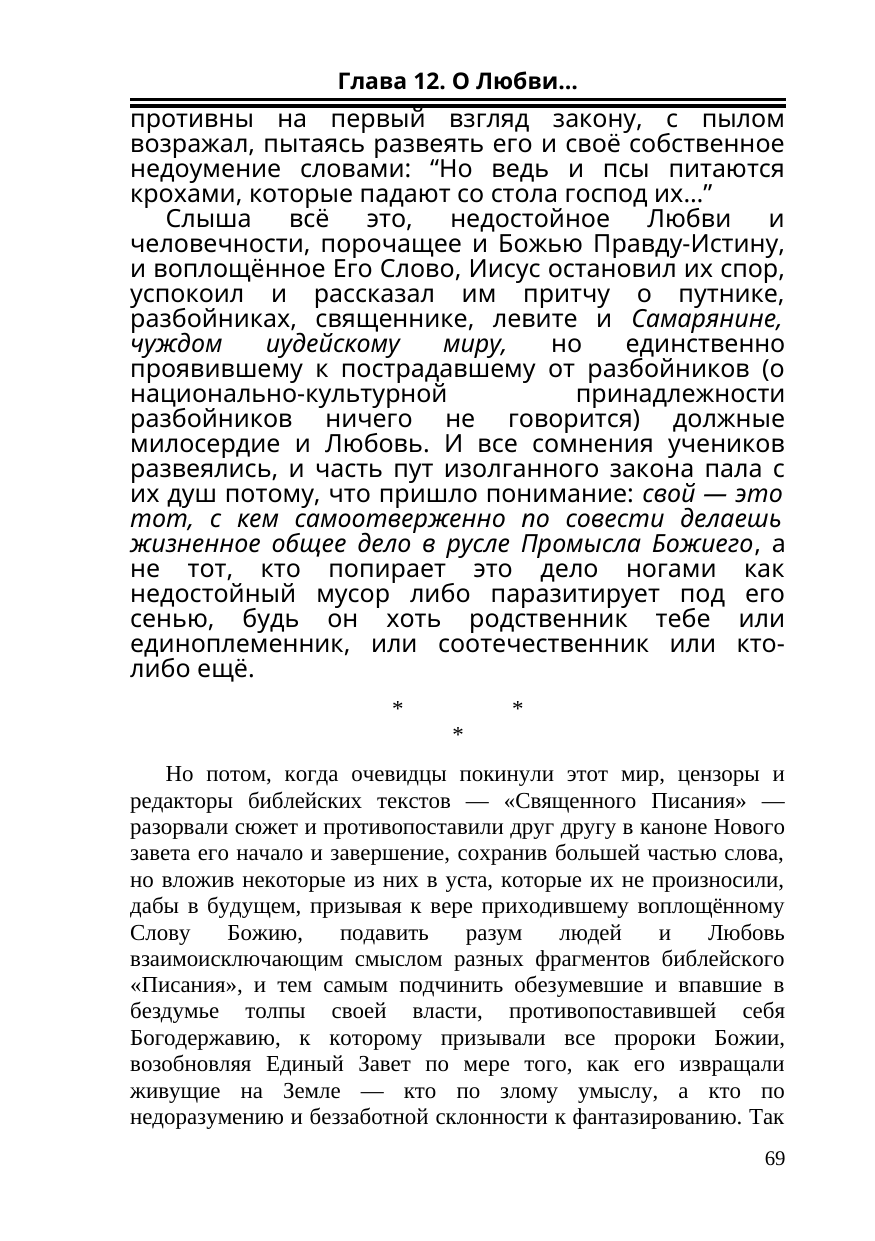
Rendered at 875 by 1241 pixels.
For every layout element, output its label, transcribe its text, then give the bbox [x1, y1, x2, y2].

text Слыша всё это, недостойное Любви и человечности, порочащее и Божью Правду-Истину, и воплощённое Его Слово, Иисус остановил их спор, успокоил и рассказал им притчу о путнике, разбойниках, священнике, левите и Самарянине, чуждом иудейскому миру, но единственно проявившему к пострадавшему от разбойников (о национально-культурной принадлежности разбойников ничего не говорится) должные милосердие и Любовь. И все сомнения учеников развеялись, и часть пут изолганного закона пала с их душ потому, что пришло понимание: свой — это тот, с кем самоотверженно по совести делаешь жизненное общее дело в русле Промысла Божиего, а не тот, кто попирает это дело ногами как недостойный мусор либо паразитирует под его сенью, будь он хоть родственник тебе или единоплеменник, или соотечественник или кто-либо ещё. [130, 208, 786, 683]
text Но потом, когда очевидцы покинули этот мир, цензоры и редакторы библейских текстов — «Священного Писания» — разорвали сюжет и противопоставили друг другу в каноне Нового завета его начало и завершение, сохранив большей частью слова, но вложив некоторые из них в уста, которые их не произносили, дабы в будущем, призывая к вере приходившему воплощённому Слову Божию, подавить разум людей и Любовь взаимоисключающим смыслом разных фрагментов библейского «Писания», и тем самым подчинить обезумевшие и впавшие в бездумье толпы своей власти, противопоставившей себя Богодержавию, к которому призывали все пророки Божии, возобновляя Единый Завет по мере того, как его извращали живущие на Земле — кто по злому умыслу, а кто по недоразумению и беззаботной склонности к фантазированию. Так [130, 760, 786, 1129]
text противны на первый взгляд закону, с пылом возражал, пытаясь развеять его и своё собственное недоумение словами: “Но ведь и псы питаются крохами, которые падают со стола господ их…” [130, 108, 786, 208]
text * * * [130, 695, 786, 748]
